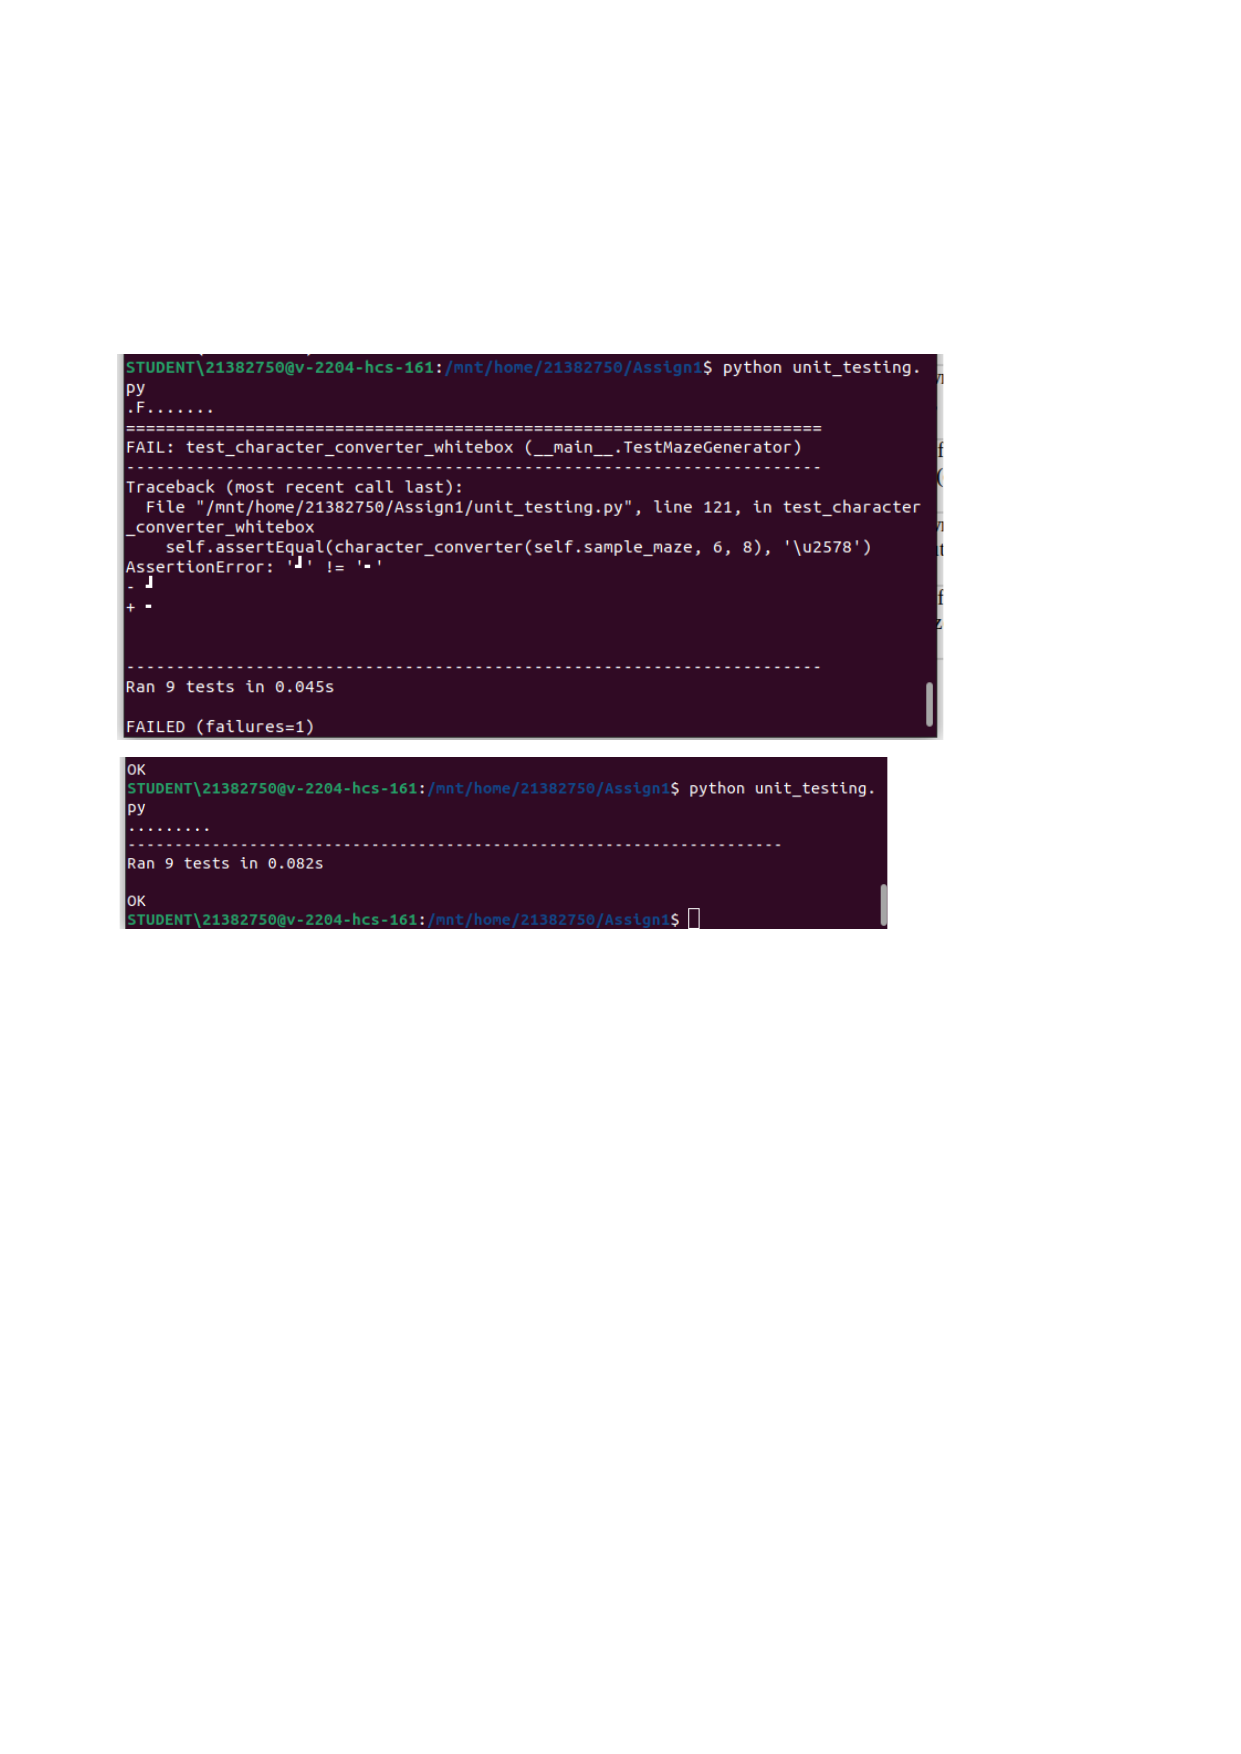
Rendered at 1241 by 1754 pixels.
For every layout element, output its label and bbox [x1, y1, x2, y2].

picture [119, 757, 888, 929]
picture [117, 354, 944, 740]
